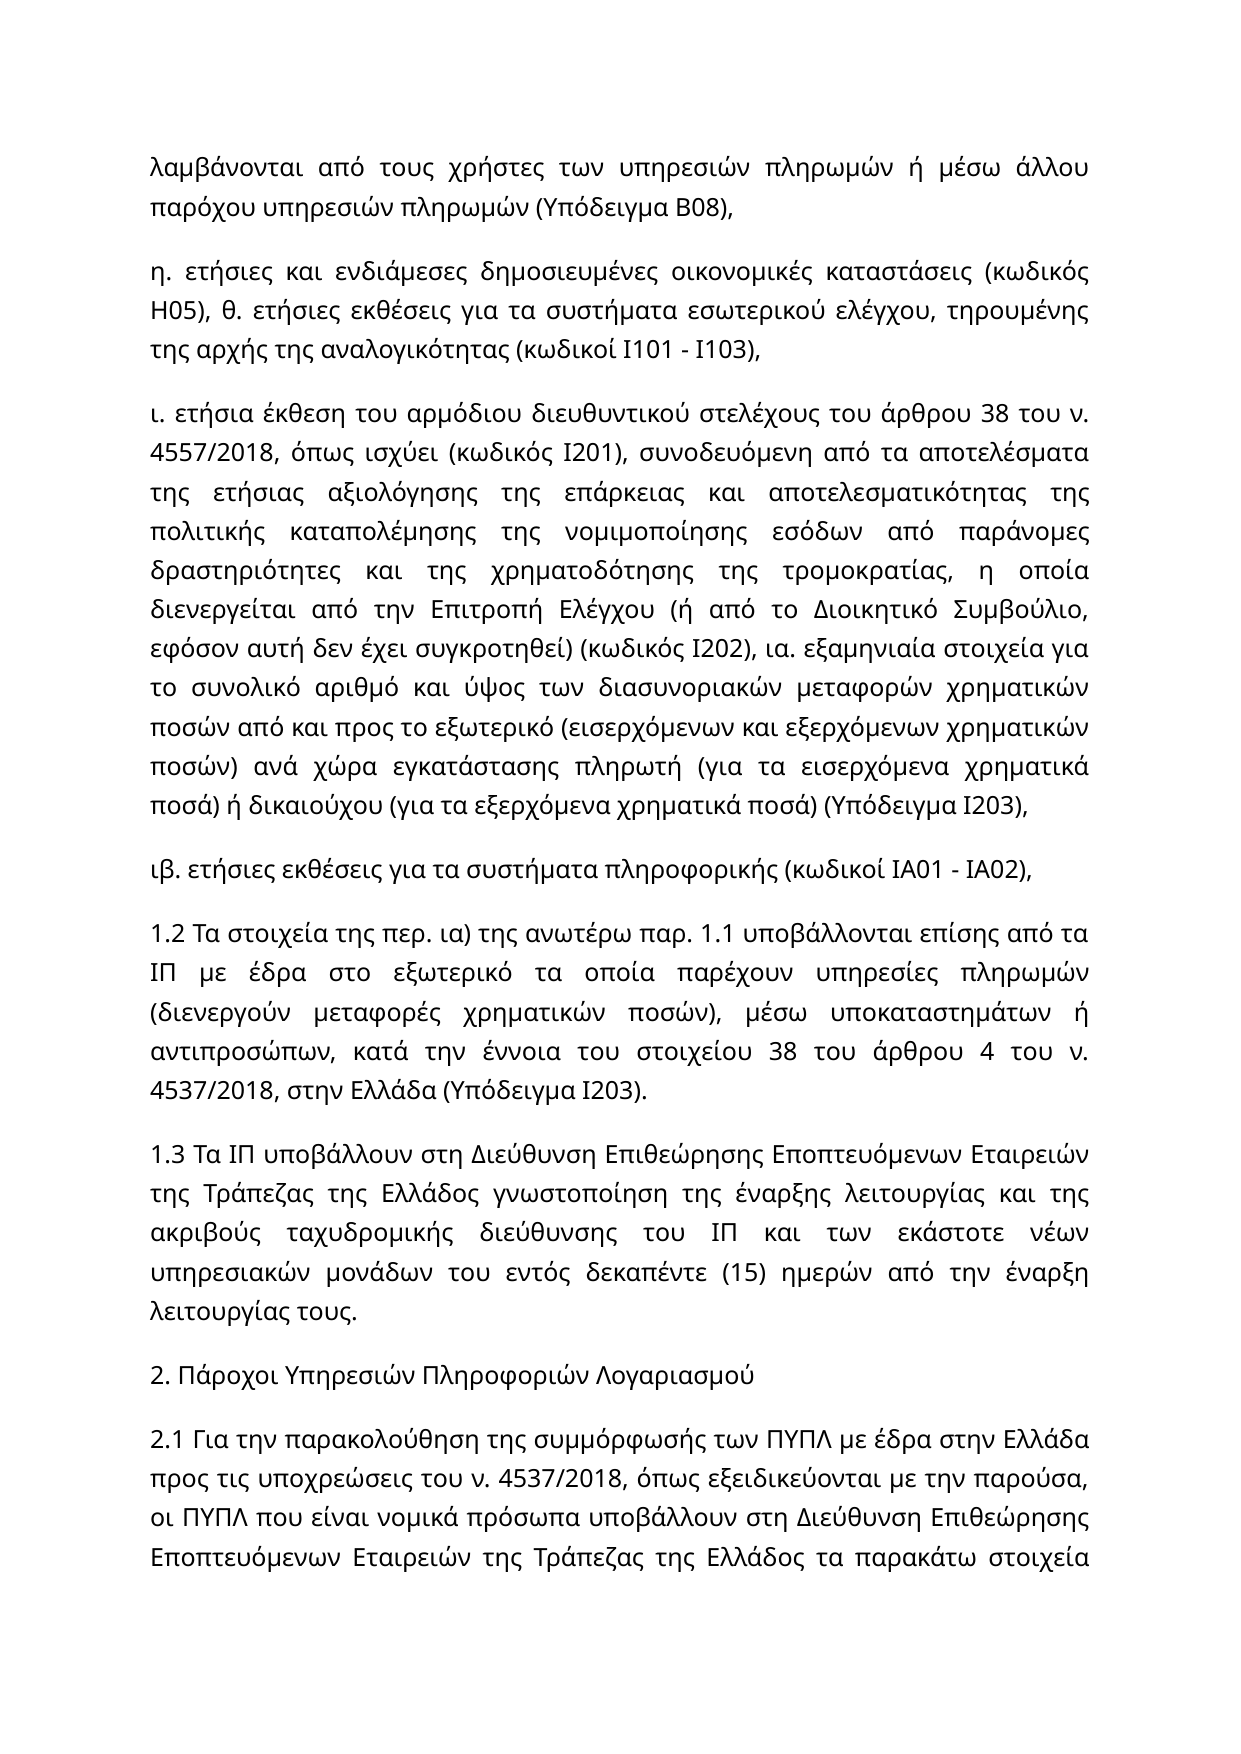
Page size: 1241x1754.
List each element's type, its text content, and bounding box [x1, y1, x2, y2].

text 1.2 Τα στοιχεία της περ. ια) της ανωτέρω παρ. 1.1 υποβάλλονται επίσης από τα ΙΠ με έδρα στο εξωτερικό τα οποία παρέχουν υπηρεσίες πληρωμών (διενεργούν μεταφορές χρηματικών ποσών), μέσω υποκαταστημάτων ή αντιπροσώπων, κατά την έννοια του στοιχείου 38 του άρθρου 4 του ν. 4537/2018, στην Ελλάδα (Υπόδειγμα Ι203). [150, 916, 1090, 1107]
text ι. ετήσια έκθεση του αρμόδιου διευθυντικού στελέχους του άρθρου 38 του ν. 4557/2018, όπως ισχύει (κωδικός Ι201), συνοδευόμενη από τα αποτελέσματα της ετήσιας αξιολόγησης της επάρκειας και αποτελεσματικότητας της πολιτικής καταπολέμησης της νομιμοποίησης εσόδων από παράνομες δραστηριότητες και της χρηματοδότησης της τρομοκρατίας, η οποία διενεργείται από την Επιτροπή Ελέγχου (ή από το Διοικητικό Συμβούλιο, εφόσον αυτή δεν έχει συγκροτηθεί) (κωδικός Ι202), ια. εξαμηνιαία στοιχεία για το συνολικό αριθμό και ύψος των διασυνοριακών μεταφορών χρηματικών ποσών από και προς το εξωτερικό (εισερχόμενων και εξερχόμενων χρηματικών ποσών) ανά χώρα εγκατάστασης πληρωτή (για τα εισερχόμενα χρηματικά ποσά) ή δικαιούχου (για τα εξερχόμενα χρηματικά ποσά) (Υπόδειγμα Ι203), [150, 396, 1090, 822]
text 2.1 Για την παρακολούθηση της συμμόρφωσής των ΠΥΠΛ με έδρα στην Ελλάδα προς τις υποχρεώσεις του ν. 4537/2018, όπως εξειδικεύονται με την παρούσα, οι ΠΥΠΛ που είναι νομικά πρόσωπα υποβάλλουν στη Διεύθυνση Επιθεώρησης Εποπτευόμενων Εταιρειών της Τράπεζας της Ελλάδος τα παρακάτω στοιχεία [150, 1422, 1090, 1573]
text λαμβάνονται από τους χρήστες των υπηρεσιών πληρωμών ή μέσω άλλου παρόχου υπηρεσιών πληρωμών (Υπόδειγμα Β08), [150, 150, 1090, 223]
text ιβ. ετήσιες εκθέσεις για τα συστήματα πληροφορικής (κωδικοί ΙΑ01 - ΙΑ02), [150, 852, 1090, 886]
text 1.3 Τα ΙΠ υποβάλλουν στη Διεύθυνση Επιθεώρησης Εποπτευόμενων Εταιρειών της Τράπεζας της Ελλάδος γνωστοποίηση της έναρξης λειτουργίας και της ακριβούς ταχυδρομικής διεύθυνσης του ΙΠ και των εκάστοτε νέων υπηρεσιακών μονάδων του εντός δεκαπέντε (15) ημερών από την έναρξη λειτουργίας τους. [150, 1137, 1090, 1327]
text 2. Πάροχοι Υπηρεσιών Πληροφοριών Λογαριασμού [150, 1357, 1090, 1392]
text η. ετήσιες και ενδιάμεσες δημοσιευμένες οικονομικές καταστάσεις (κωδικός Η05), θ. ετήσιες εκθέσεις για τα συστήματα εσωτερικού ελέγχου, τηρουμένης της αρχής της αναλογικότητας (κωδικοί Ι101 - Ι103), [150, 253, 1090, 366]
